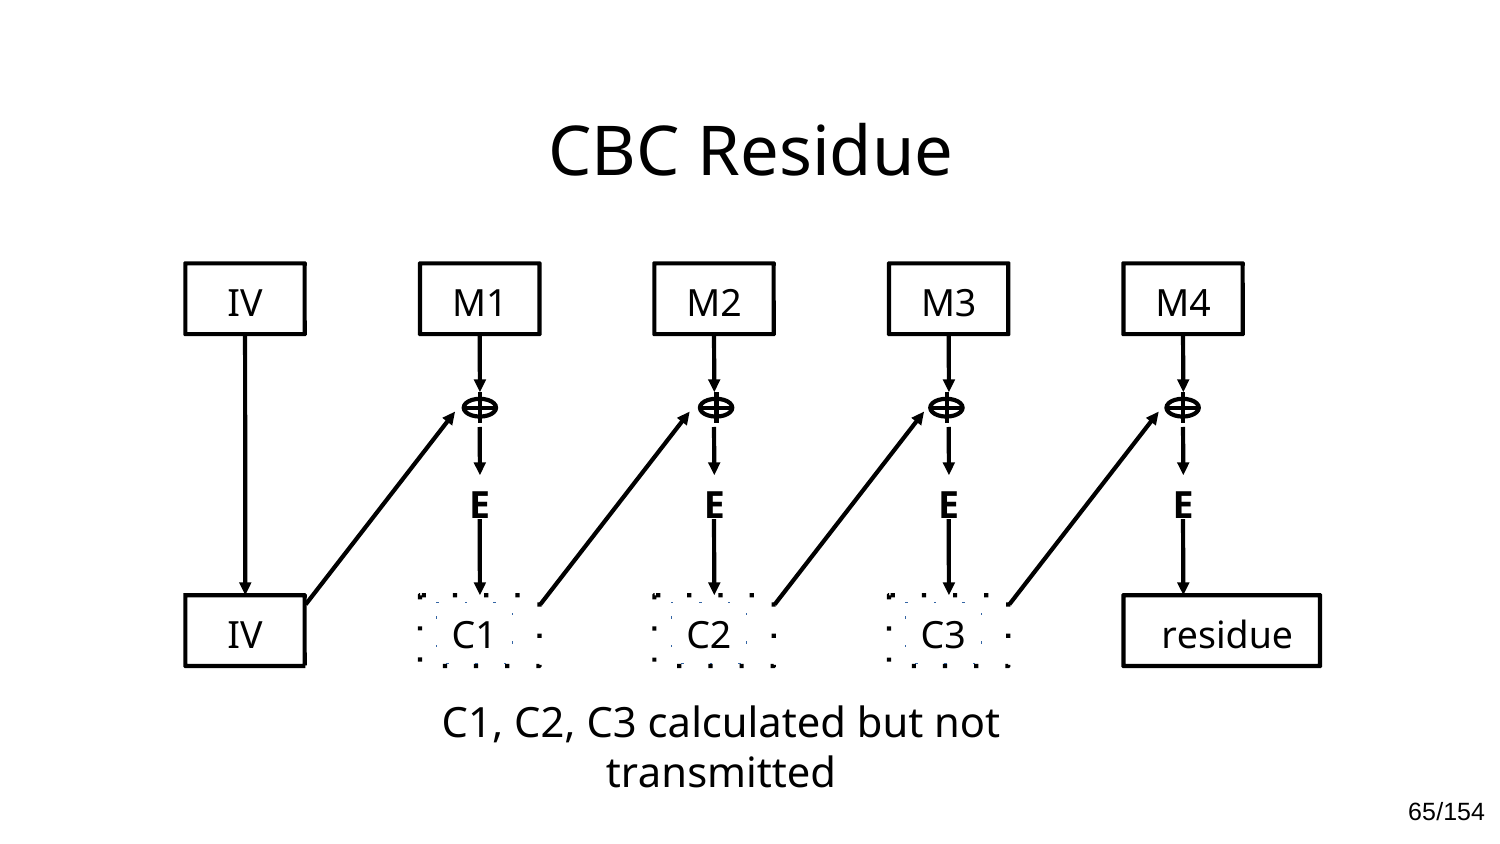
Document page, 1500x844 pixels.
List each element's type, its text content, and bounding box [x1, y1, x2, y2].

text_box M1 [436, 271, 523, 332]
text_box E [1157, 473, 1210, 534]
text_box C2 [671, 602, 747, 664]
text_box C1 [436, 602, 513, 664]
text_box M4 [1140, 271, 1227, 332]
text_box [420, 595, 540, 666]
text_box [1123, 263, 1243, 335]
text_box [654, 595, 774, 667]
text_box M2 [671, 271, 758, 332]
text_box E [923, 473, 975, 534]
text_box [1123, 595, 1321, 667]
text_box [889, 263, 1009, 335]
text_box [420, 263, 540, 335]
text_box [185, 263, 305, 335]
title CBC Residue [121, 78, 1381, 217]
text_box C3 [905, 602, 982, 664]
text_box E [688, 473, 741, 534]
text_box M3 [905, 271, 992, 332]
text_box residue [1146, 602, 1309, 664]
text_box E [454, 473, 506, 534]
text_box [889, 595, 1009, 667]
text_box IV [212, 271, 278, 332]
text_box [185, 595, 305, 667]
text_box IV [212, 602, 278, 664]
text_box C1, C2, C3 calculated but not transmitted [362, 688, 1080, 803]
text_box [654, 263, 774, 335]
